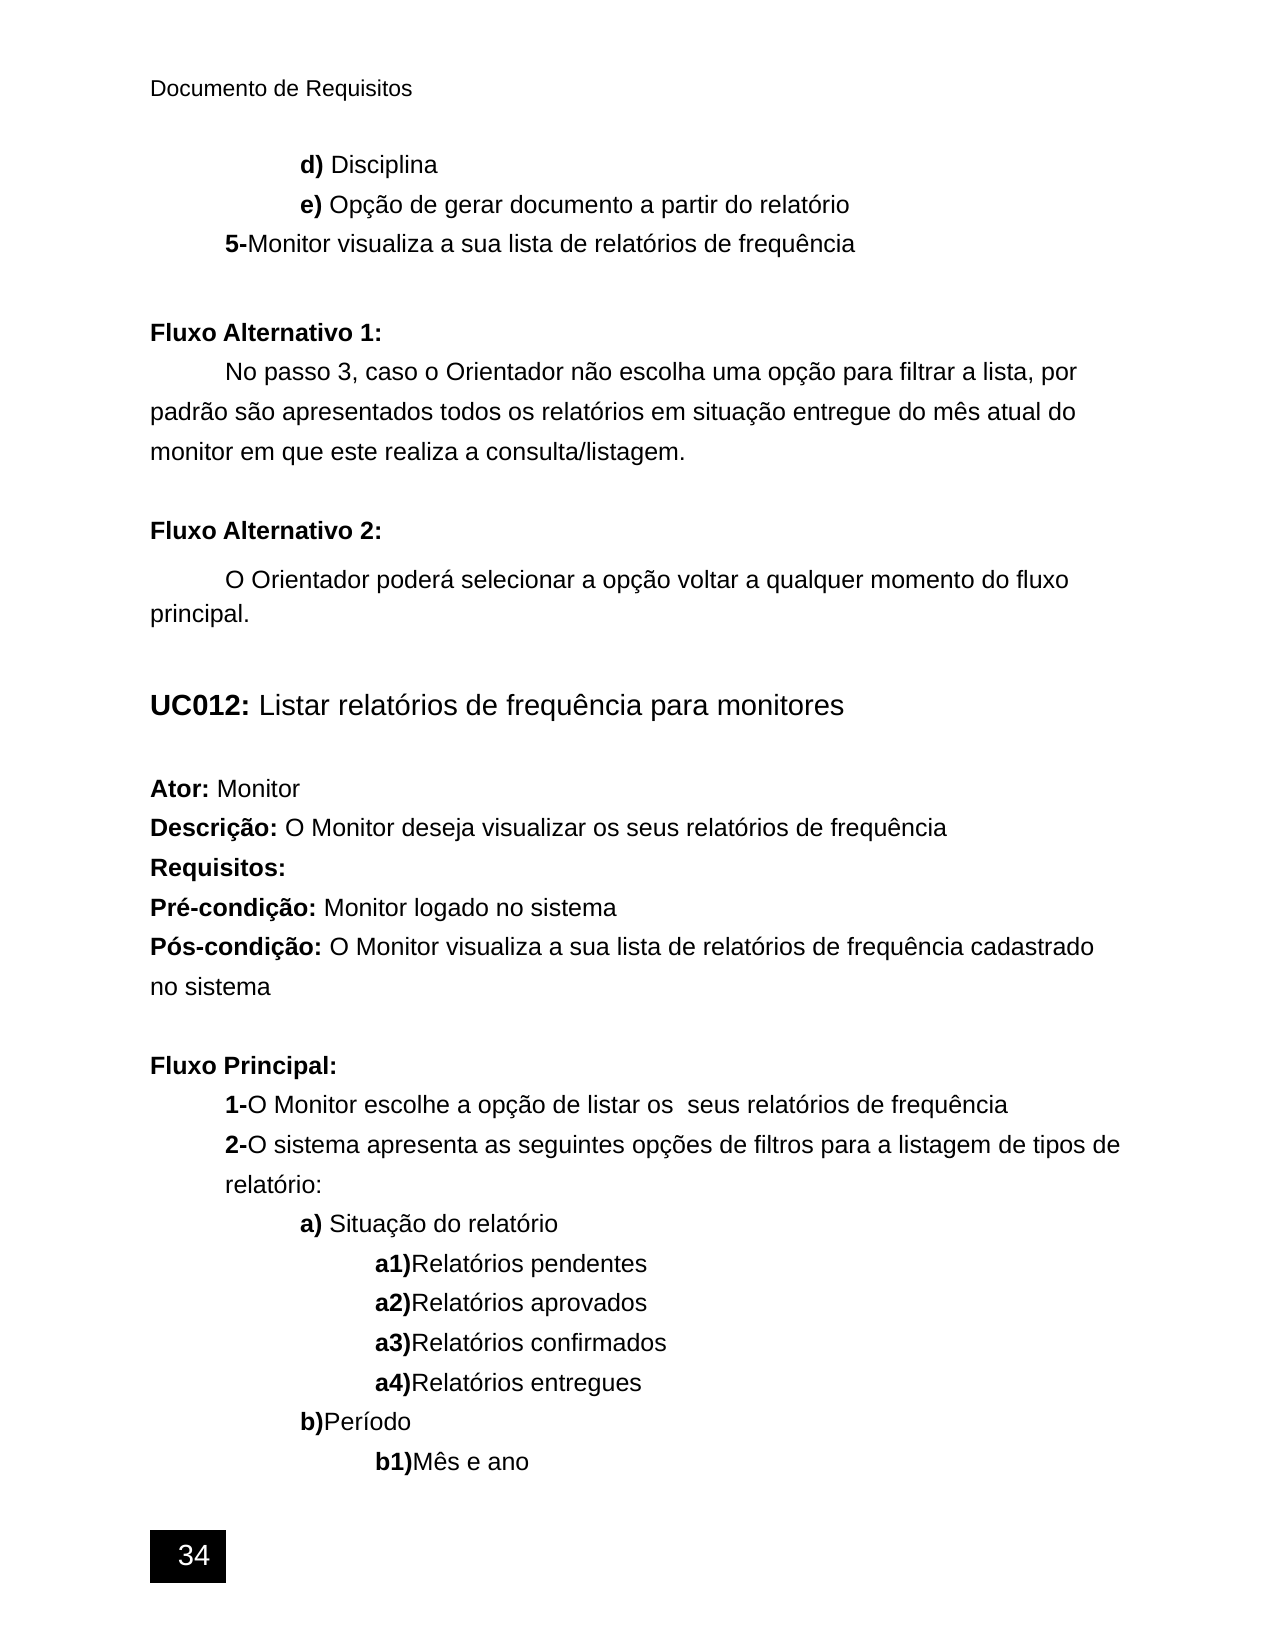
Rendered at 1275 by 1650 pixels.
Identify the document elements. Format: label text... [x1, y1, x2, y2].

text b1)Mês e ano [150, 1447, 1125, 1475]
text UC012: Listar relatórios de frequência para monitores [150, 688, 1125, 721]
text e) Opção de gerar documento a partir do relatório [150, 189, 1125, 218]
text Pré-condição: Monitor logado no sistema [150, 892, 1125, 921]
text a2)Relatórios aprovados [150, 1288, 1125, 1317]
text No passo 3, caso o Orientador não escolha uma opção para filtrar a lista, por padrão são apresentados todos os relatórios em situação entregue do mês atual do monitor em que este realiza a consulta/listagem. [150, 357, 1125, 465]
text 1-O Monitor escolhe a opção de listar os seus relatórios de frequência [150, 1090, 1125, 1119]
text a4)Relatórios entregues [150, 1367, 1125, 1396]
text d) Disciplina [150, 150, 1125, 179]
text Fluxo Alternativo 2: [150, 516, 1125, 544]
text b)Período [150, 1407, 1125, 1436]
text Requisitos: [150, 853, 1125, 882]
text Fluxo Alternativo 1: [150, 318, 1125, 347]
text Fluxo Principal: [150, 1051, 1125, 1079]
text a3)Relatórios confirmados [150, 1328, 1125, 1357]
text Descrição: O Monitor deseja visualizar os seus relatórios de frequência [150, 813, 1125, 842]
text Pós-condição: O Monitor visualiza a sua lista de relatórios de frequência cadastrado no sistema [150, 932, 1125, 1000]
text Ator: Monitor [150, 774, 1125, 802]
text a1)Relatórios pendentes [150, 1249, 1125, 1277]
text 2-O sistema apresenta as seguintes opções de filtros para a listagem de tipos de relatório: [150, 1130, 1125, 1198]
text a) Situação do relatório [150, 1209, 1125, 1238]
text 5-Monitor visualiza a sua lista de relatórios de frequência [150, 229, 1125, 258]
text O Orientador poderá selecionar a opção voltar a qualquer momento do fluxo principal. [150, 565, 1125, 628]
